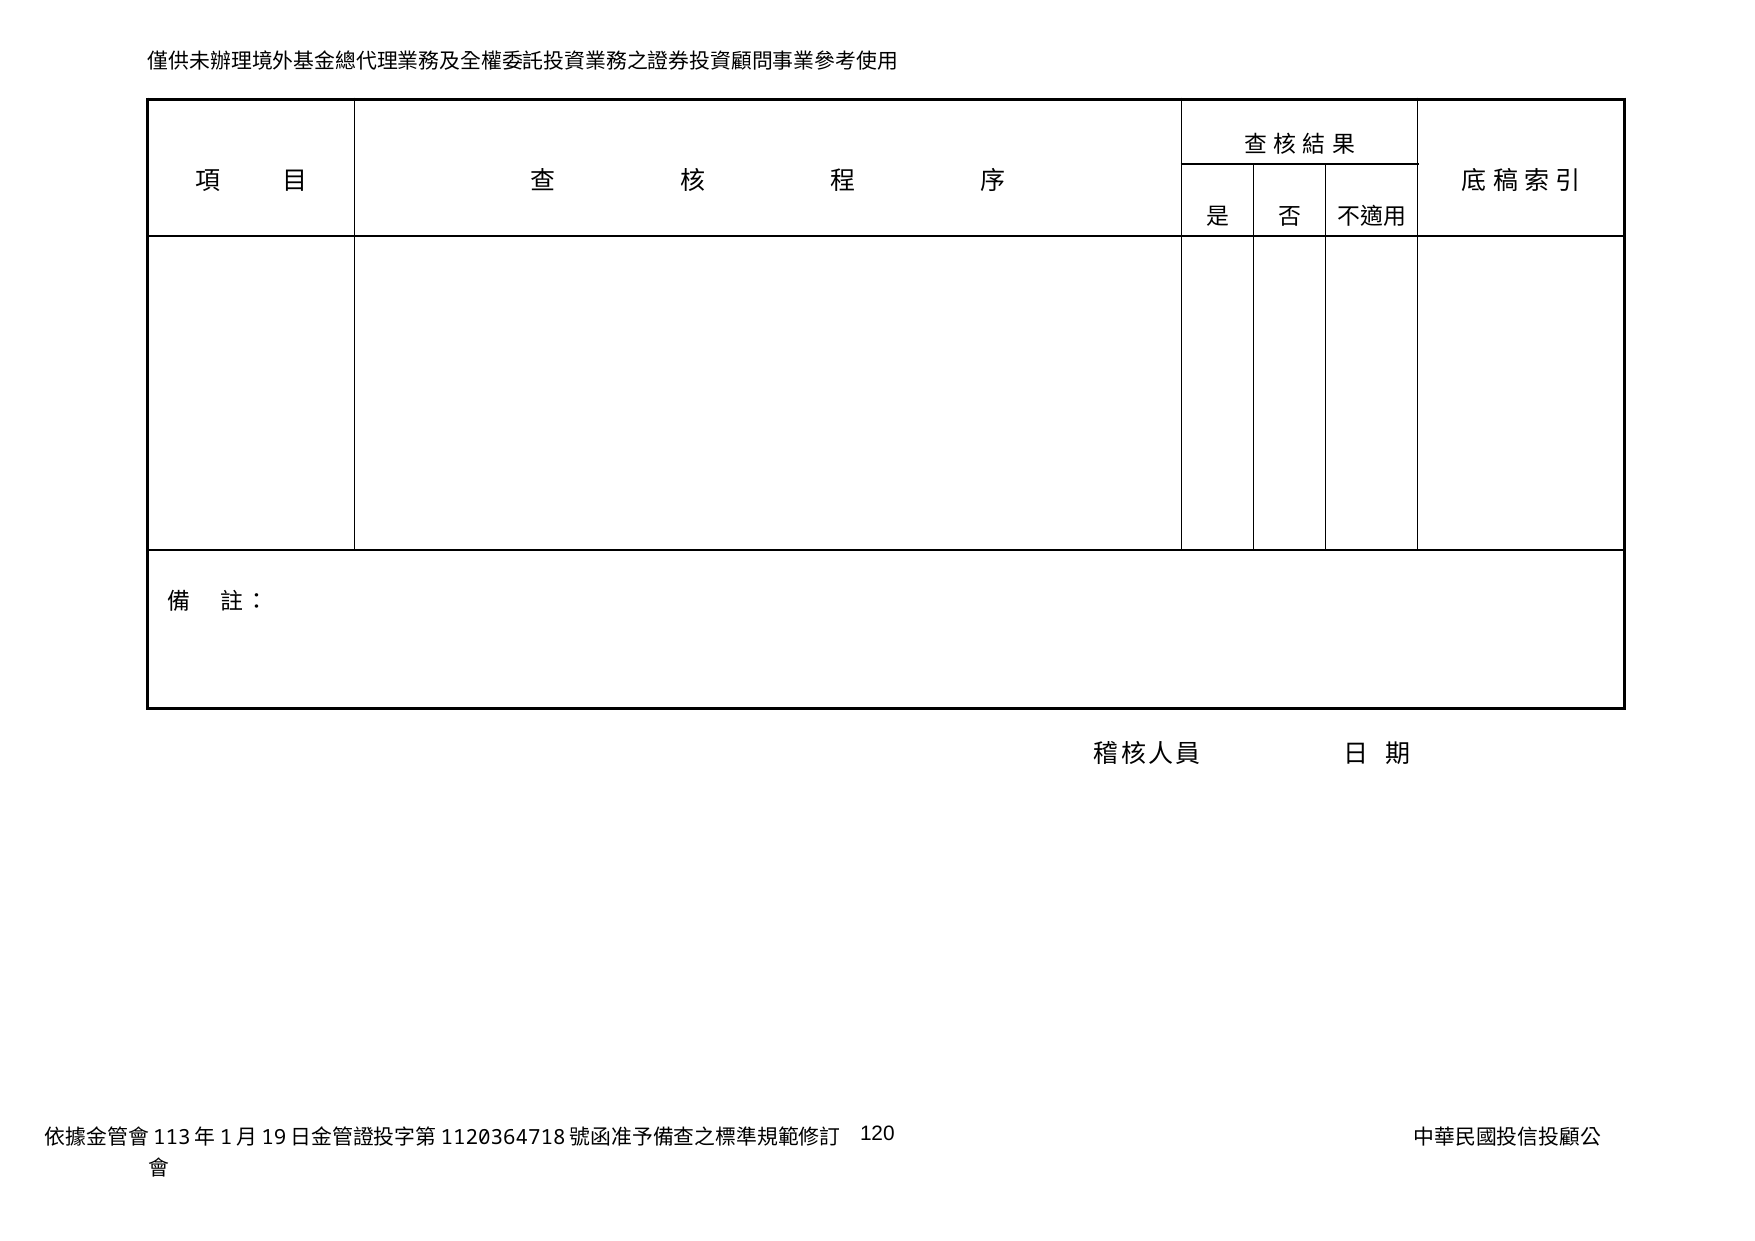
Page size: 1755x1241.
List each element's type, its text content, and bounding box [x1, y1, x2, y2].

table_header 查 核 程 序 [355, 101, 1181, 235]
table_cell [1254, 237, 1325, 549]
table_cell 否 [1254, 165, 1325, 235]
table_cell [355, 237, 1181, 549]
table_cell [1418, 237, 1623, 549]
table_cell 不適用 [1326, 165, 1417, 235]
table_cell 是 [1182, 165, 1253, 235]
table_cell [1326, 237, 1417, 549]
table_header 查核結果 [1182, 101, 1417, 163]
table_cell [149, 237, 354, 549]
table_header 底稿索引 [1418, 101, 1623, 235]
table_header 項 目 [149, 101, 354, 235]
text 稽核人員 日 期 [848, 710, 1606, 772]
table_cell [1182, 237, 1253, 549]
table_cell 備 註： [149, 551, 1623, 707]
